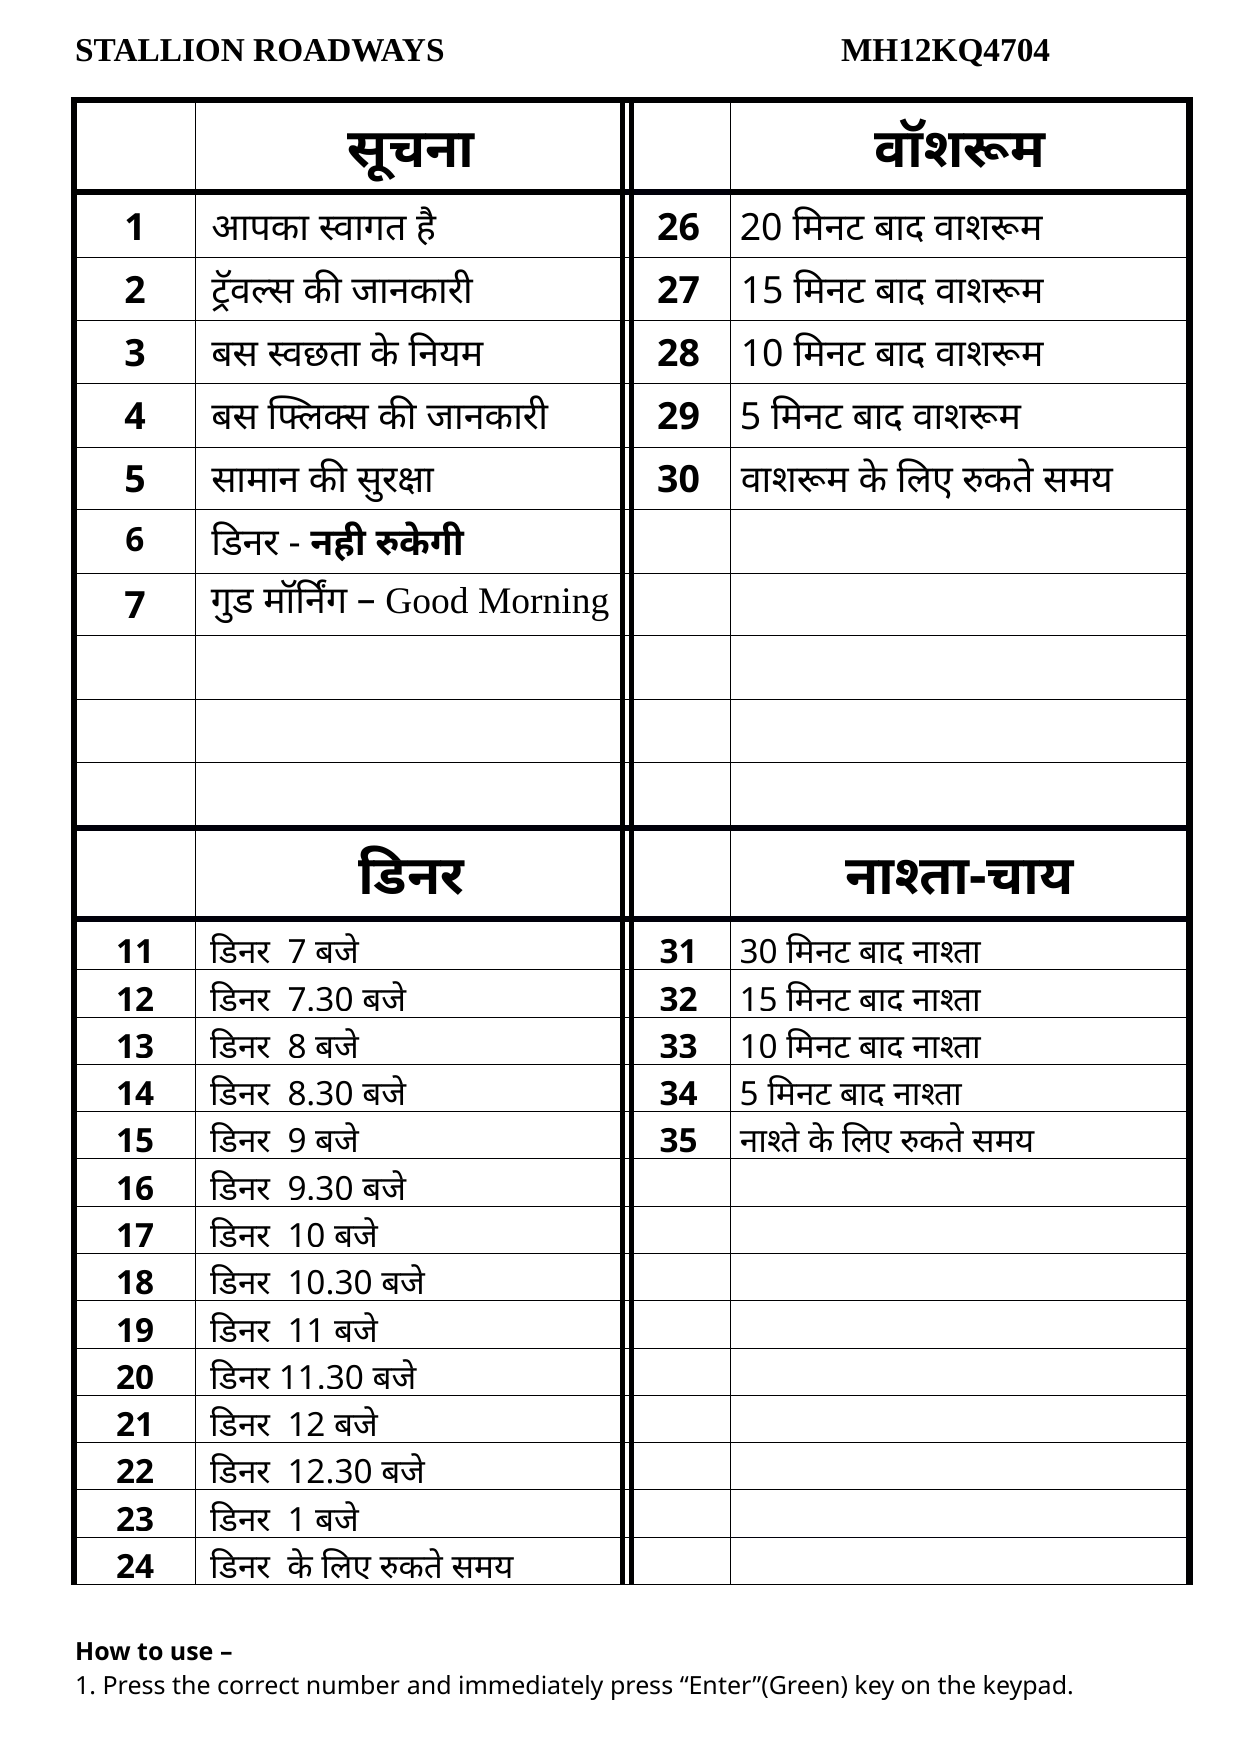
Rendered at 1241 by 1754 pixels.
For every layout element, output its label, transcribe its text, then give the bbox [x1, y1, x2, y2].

table_cell [634, 1254, 730, 1300]
table_cell [196, 700, 620, 761]
table_cell 30 मिनट बाद नाश्ता [731, 922, 1186, 969]
table_cell 17 [77, 1207, 195, 1253]
table_cell [731, 1159, 1186, 1206]
table_cell डिनर 11 बजे [196, 1301, 620, 1347]
table_cell [77, 700, 195, 761]
table_cell 32 [634, 970, 730, 1016]
table_cell 13 [77, 1018, 195, 1064]
table_cell 5 मिनट बाद नाश्ता [731, 1065, 1186, 1111]
table_cell [634, 510, 730, 572]
table_cell [634, 1349, 730, 1395]
table_cell [77, 636, 195, 698]
table_cell 10 मिनट बाद वाशरूम [731, 321, 1186, 383]
table_cell 5 मिनट बाद वाशरूम [731, 384, 1186, 446]
table_cell [731, 1490, 1186, 1537]
table_cell आपका स्वागत है [196, 195, 620, 257]
table_cell [634, 1490, 730, 1537]
table_cell [731, 574, 1186, 635]
table_cell [634, 636, 730, 698]
table_cell डिनर 1 बजे [196, 1490, 620, 1537]
text How to use – [75, 1633, 1165, 1667]
table_cell 24 [77, 1538, 195, 1584]
table_cell 5 [77, 448, 195, 509]
table_cell डिनर 9 बजे [196, 1112, 620, 1158]
table_cell 34 [634, 1065, 730, 1111]
table_cell 19 [77, 1301, 195, 1347]
table_cell 22 [77, 1443, 195, 1489]
table_cell 26 [634, 195, 730, 257]
table_cell 35 [634, 1112, 730, 1158]
table_cell डिनर 7 बजे [196, 922, 620, 969]
table_cell 11 [77, 922, 195, 969]
table_cell डिनर 11.30 बजे [196, 1349, 620, 1395]
table_cell 2 [77, 258, 195, 320]
table_cell डिनर [196, 831, 620, 916]
table_cell 20 [77, 1349, 195, 1395]
table_cell 4 [77, 384, 195, 446]
table_cell [196, 636, 620, 698]
table_cell 16 [77, 1159, 195, 1206]
table_cell [731, 1396, 1186, 1442]
table_cell [634, 574, 730, 635]
table_cell 14 [77, 1065, 195, 1111]
table_cell डिनर 8.30 बजे [196, 1065, 620, 1111]
table_cell सामान की सुरक्षा [196, 448, 620, 509]
table_cell [634, 1538, 730, 1584]
table_cell 27 [634, 258, 730, 320]
table_cell 15 मिनट बाद नाश्ता [731, 970, 1186, 1016]
table_header वॉशरूम [731, 103, 1186, 188]
table_cell डिनर 7.30 बजे [196, 970, 620, 1016]
table_cell [731, 1207, 1186, 1253]
table_cell 33 [634, 1018, 730, 1064]
table_cell गुड मॉर्निंग – Good Morning [196, 574, 620, 635]
table_cell डिनर 10.30 बजे [196, 1254, 620, 1300]
table_cell डिनर 12 बजे [196, 1396, 620, 1442]
table_cell 15 [77, 1112, 195, 1158]
table_cell [731, 763, 1186, 824]
table_cell [731, 1301, 1186, 1347]
table_cell 3 [77, 321, 195, 383]
table_cell [731, 1443, 1186, 1489]
table_cell [77, 831, 195, 916]
table_cell [634, 1301, 730, 1347]
table_cell 21 [77, 1396, 195, 1442]
table_cell 30 [634, 448, 730, 509]
table_cell 1 [77, 195, 195, 257]
table_cell 12 [77, 970, 195, 1016]
table_cell [634, 831, 730, 916]
text 1. Press the correct number and immediately press “Enter”(Green) key on the keypad. [75, 1667, 1165, 1702]
table_cell [731, 636, 1186, 698]
table_cell नाश्ता-चाय [731, 831, 1186, 916]
table_cell बस फ्लिक्स की जानकारी [196, 384, 620, 446]
table_cell 6 [77, 510, 195, 572]
table_cell डिनर 9.30 बजे [196, 1159, 620, 1206]
table_cell 29 [634, 384, 730, 446]
table_header [634, 103, 730, 188]
table_cell 7 [77, 574, 195, 635]
table_cell [634, 1159, 730, 1206]
table_cell [634, 1207, 730, 1253]
table_cell डिनर 10 बजे [196, 1207, 620, 1253]
table_header [77, 103, 195, 188]
table_cell [731, 1538, 1186, 1584]
table_header सूचना [196, 103, 620, 188]
table_cell 20 मिनट बाद वाशरूम [731, 195, 1186, 257]
table_cell [731, 700, 1186, 761]
table_cell [77, 763, 195, 824]
table_cell 15 मिनट बाद वाशरूम [731, 258, 1186, 320]
table_cell वाशरूम के लिए रुकते समय [731, 448, 1186, 509]
table_cell डिनर - नही रुकेगी [196, 510, 620, 572]
table_cell 28 [634, 321, 730, 383]
table_cell नाश्ते के लिए रुकते समय [731, 1112, 1186, 1158]
table_cell [196, 763, 620, 824]
table_cell 18 [77, 1254, 195, 1300]
table_cell 10 मिनट बाद नाश्ता [731, 1018, 1186, 1064]
table_cell [634, 1443, 730, 1489]
table_cell डिनर 12.30 बजे [196, 1443, 620, 1489]
table_cell [634, 1396, 730, 1442]
table_cell 31 [634, 922, 730, 969]
table_cell बस स्वछता के नियम [196, 321, 620, 383]
table_cell डिनर 8 बजे [196, 1018, 620, 1064]
table_cell [634, 763, 730, 824]
table_cell [731, 1254, 1186, 1300]
table_cell [731, 510, 1186, 572]
table_cell 23 [77, 1490, 195, 1537]
table_cell डिनर के लिए रुकते समय [196, 1538, 620, 1584]
table_cell ट्रॅवल्स की जानकारी [196, 258, 620, 320]
table_cell [634, 700, 730, 761]
table_cell [731, 1349, 1186, 1395]
